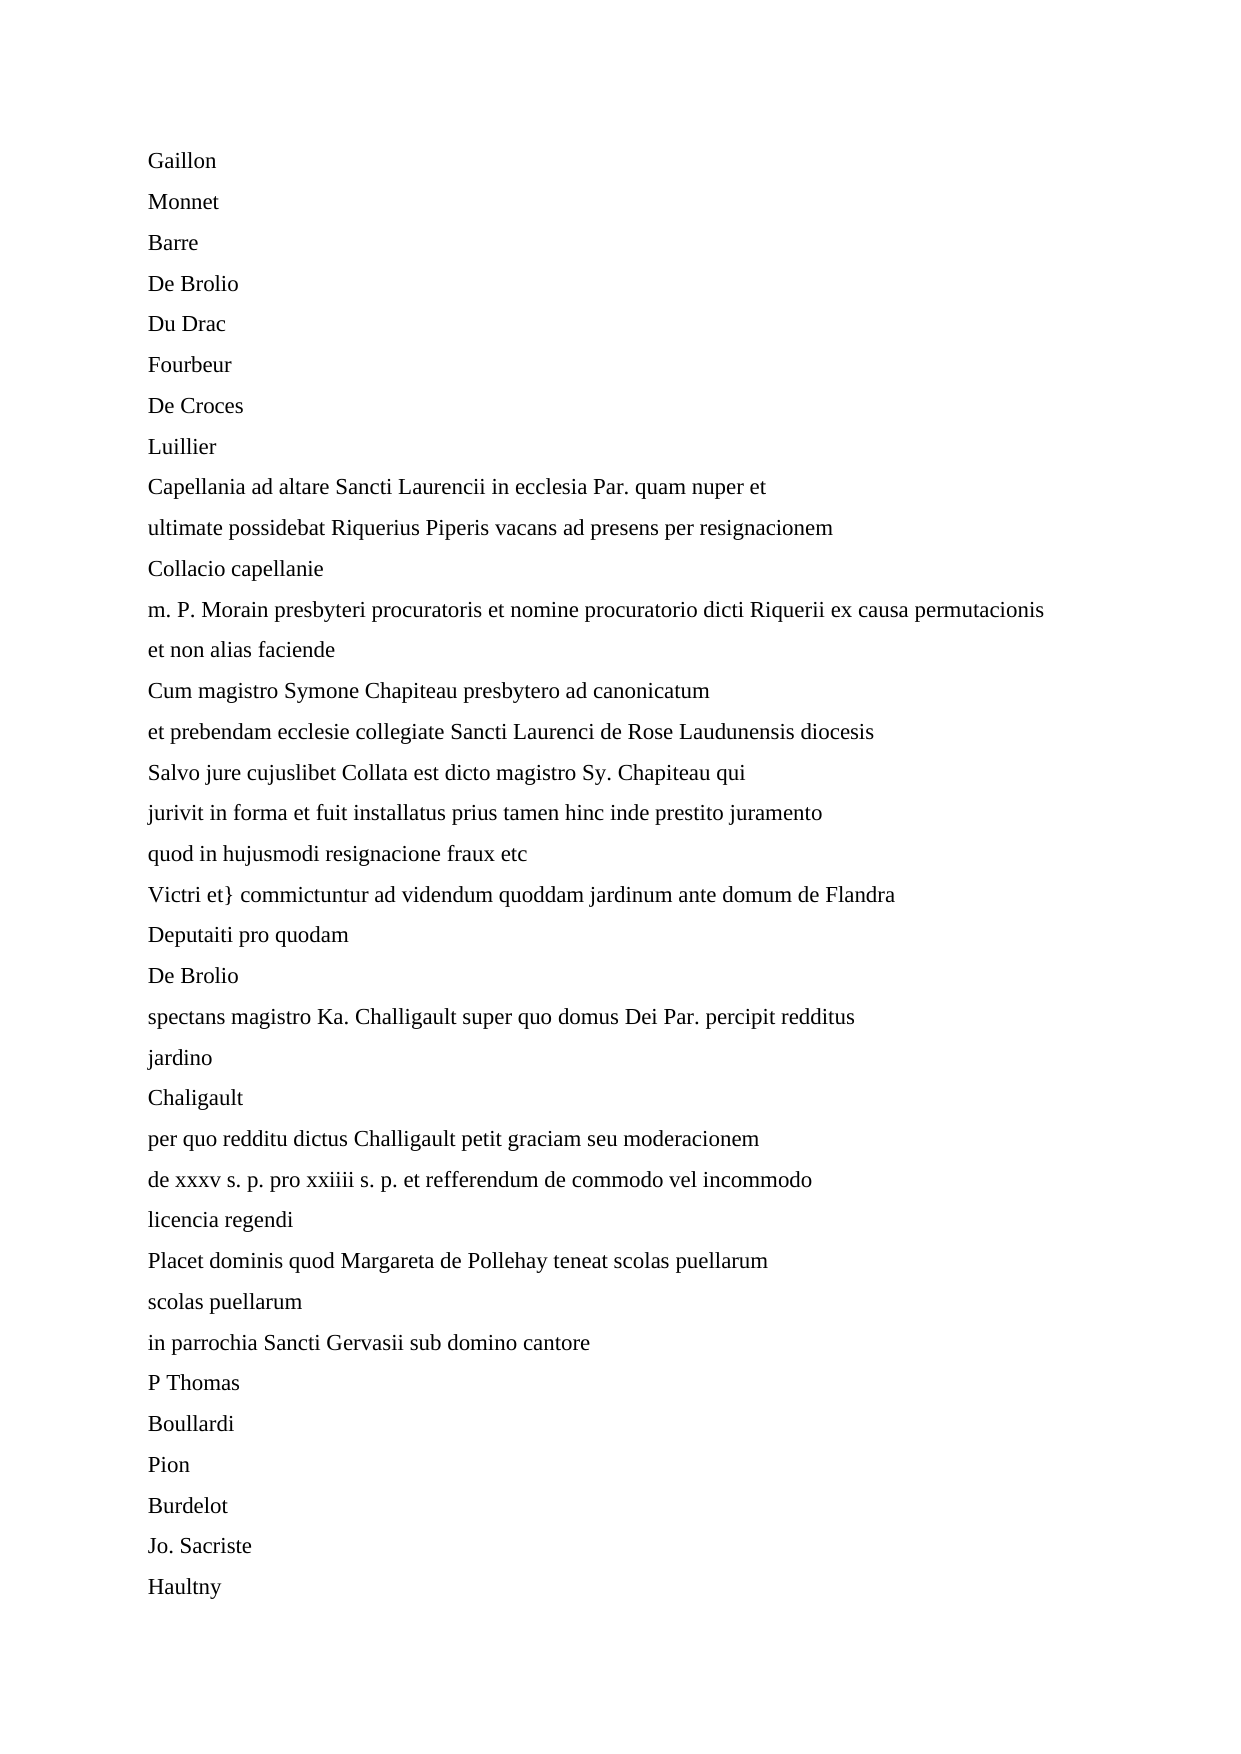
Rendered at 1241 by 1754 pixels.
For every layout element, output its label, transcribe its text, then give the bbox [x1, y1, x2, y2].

text De Brolio [148, 270, 1093, 296]
text licencia regendi [148, 1207, 1093, 1233]
text Collacio capellanie [148, 555, 1093, 581]
text Chaligault [148, 1084, 1093, 1111]
text quod in hujusmodi resignacione fraux etc [148, 840, 1093, 866]
text De Croces [148, 392, 1093, 418]
text Cum magistro Symone Chapiteau presbytero ad canonicatum [148, 677, 1093, 703]
text Jo. Sacriste [148, 1532, 1093, 1559]
text Boullardi [148, 1410, 1093, 1437]
text Du Drac [148, 311, 1093, 337]
text Haultny [148, 1573, 1093, 1599]
text Capellania ad altare Sancti Laurencii in ecclesia Par. quam nuper et [148, 473, 1093, 500]
text De Brolio [148, 962, 1093, 988]
text Deputaiti pro quodam [148, 921, 1093, 948]
text de xxxv s. p. pro xxiiii s. p. et refferendum de commodo vel incommodo [148, 1166, 1093, 1192]
text jurivit in forma et fuit installatus prius tamen hinc inde prestito juramento [148, 799, 1093, 826]
text Placet dominis quod Margareta de Pollehay teneat scolas puellarum [148, 1247, 1093, 1274]
text spectans magistro Ka. Challigault super quo domus Dei Par. percipit redditus [148, 1003, 1093, 1029]
text Salvo jure cujuslibet Collata est dicto magistro Sy. Chapiteau qui [148, 758, 1093, 785]
text et prebendam ecclesie collegiate Sancti Laurenci de Rose Laudunensis diocesis [148, 718, 1093, 744]
text et non alias faciende [148, 636, 1093, 663]
text m. P. Morain presbyteri procuratoris et nomine procuratorio dicti Riquerii ex causa permutacionis [148, 596, 1093, 622]
text Victri et} commictuntur ad videndum quoddam jardinum ante domum de Flandra [148, 881, 1093, 907]
text scolas puellarum [148, 1288, 1093, 1314]
text ultimate possidebat Riquerius Piperis vacans ad presens per resignacionem [148, 514, 1093, 541]
text Barre [148, 229, 1093, 255]
text Gaillon [148, 148, 1093, 174]
text per quo redditu dictus Challigault petit graciam seu moderacionem [148, 1125, 1093, 1151]
text in parrochia Sancti Gervasii sub domino cantore [148, 1329, 1093, 1355]
text Fourbeur [148, 351, 1093, 378]
text Pion [148, 1451, 1093, 1477]
text Luillier [148, 433, 1093, 459]
text jardino [148, 1044, 1093, 1070]
text Burdelot [148, 1492, 1093, 1518]
text P Thomas [148, 1369, 1093, 1396]
text Monnet [148, 188, 1093, 215]
